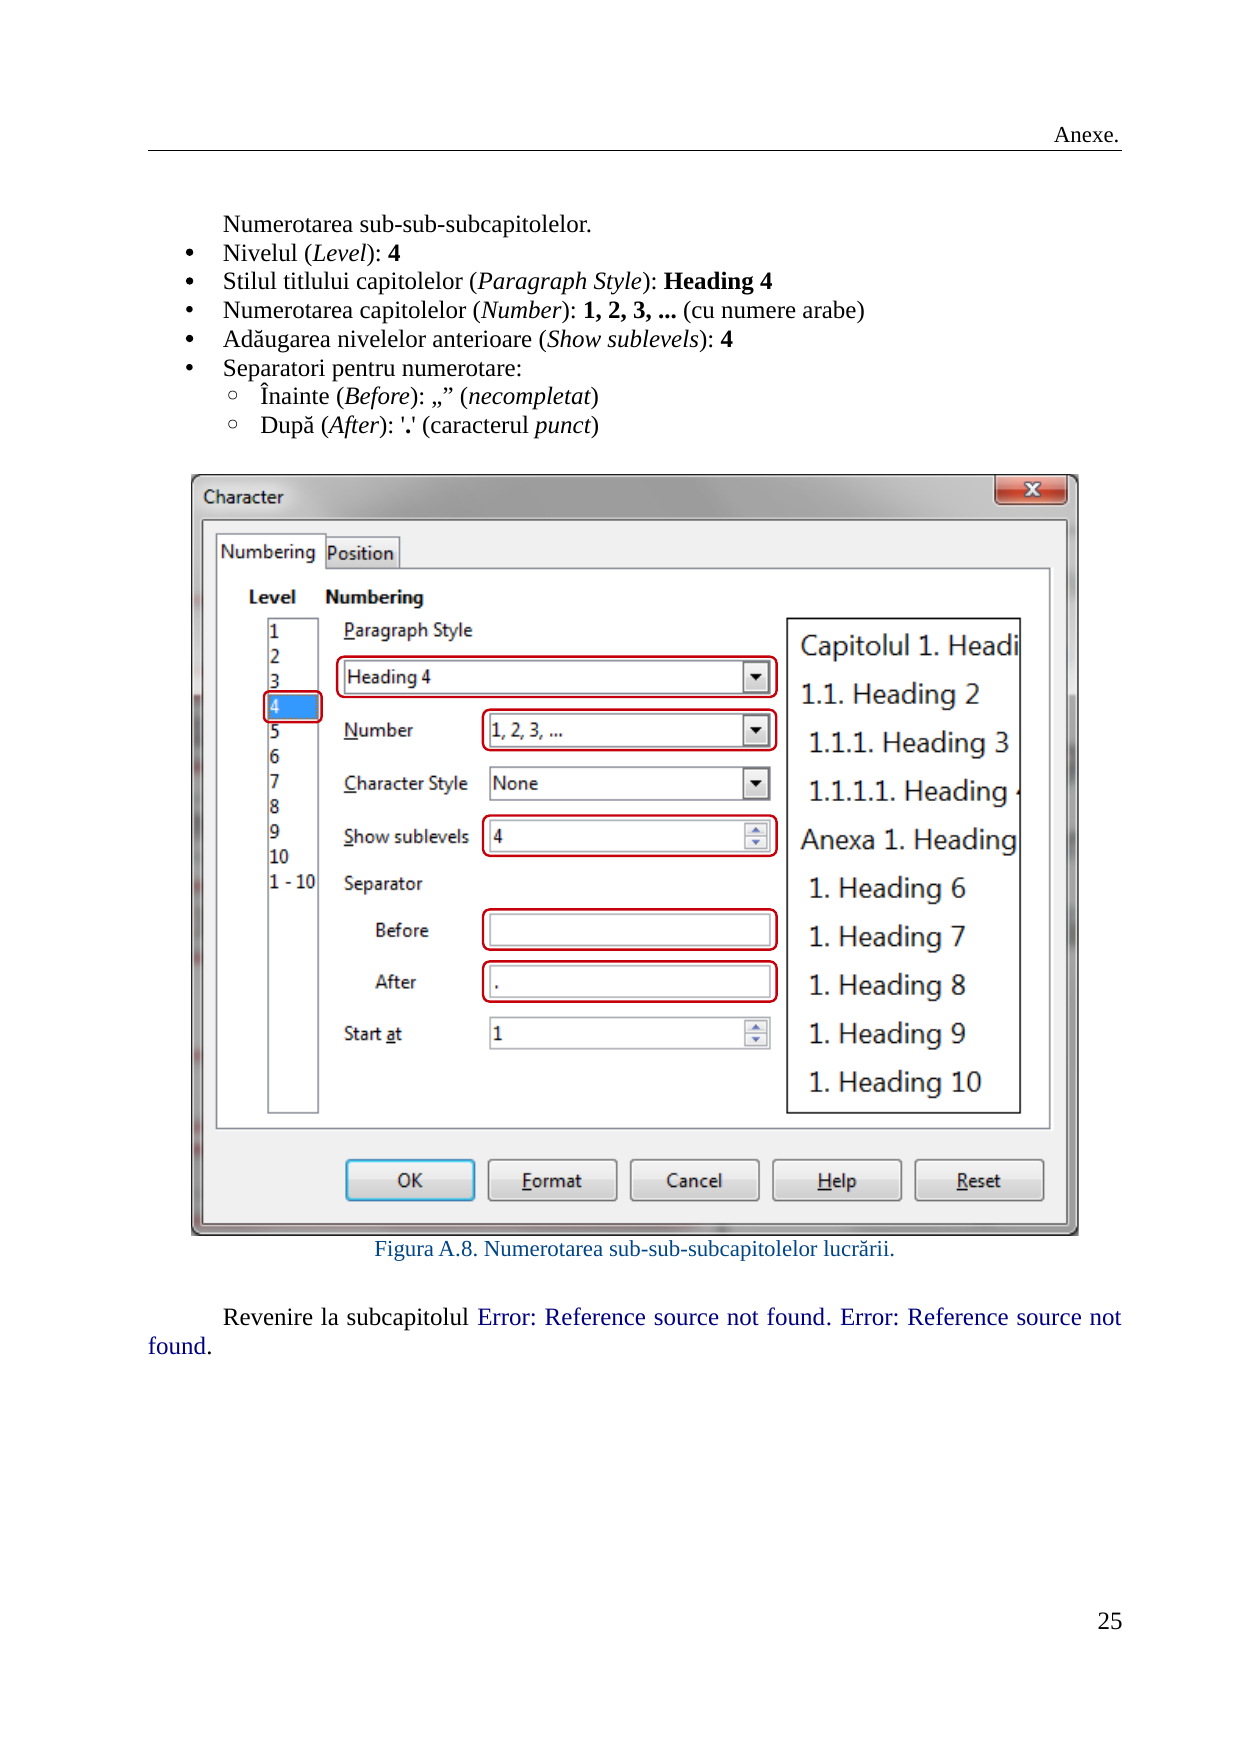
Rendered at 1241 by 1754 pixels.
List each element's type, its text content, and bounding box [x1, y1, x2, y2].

picture [191, 474, 1079, 1236]
list După (After): '.' (caracterul punct) [223, 410, 1122, 439]
list Numerotarea capitolelor (Number): 1, 2, 3, ... (cu numere arabe) [185, 295, 1122, 324]
text Revenire la subcapitolul Error: Reference source not found. Error: Reference source not found. [148, 1302, 1122, 1359]
text Numerotarea sub-sub-subcapitolelor. [148, 209, 1122, 238]
list Separatori pentru numerotare: [185, 353, 1122, 381]
text Figura A.8. Numerotarea sub-sub-subcapitolelor lucrării. [148, 1236, 1122, 1261]
list Înainte (Before): „” (necompletat) [223, 381, 1122, 410]
list Stilul titlului capitolelor (Paragraph Style): Heading 4 [185, 266, 1122, 295]
list Adăugarea nivelelor anterioare (Show sublevels): 4 [185, 324, 1122, 353]
list Nivelul (Level): 4 [185, 238, 1122, 266]
